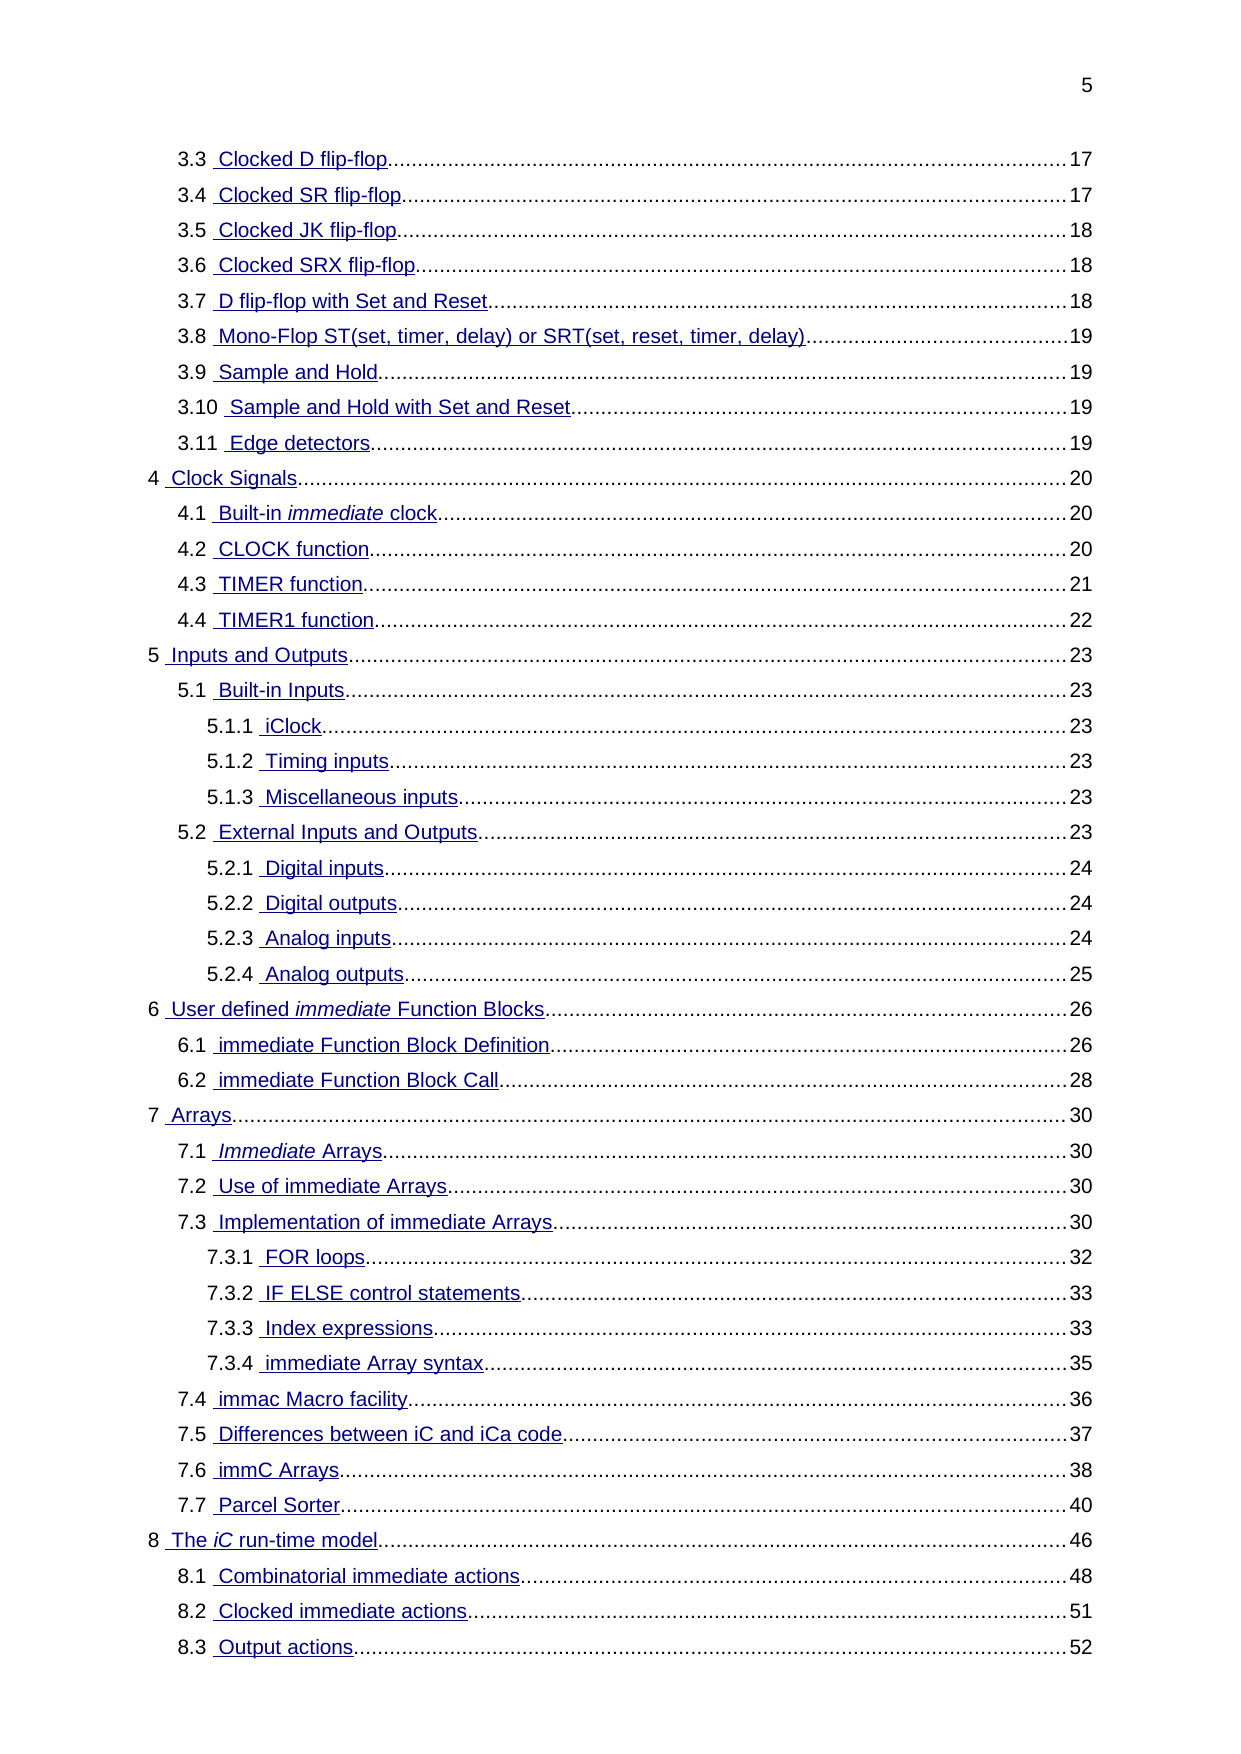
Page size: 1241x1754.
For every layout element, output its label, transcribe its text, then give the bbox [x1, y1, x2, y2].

text 3.7 D flip-flop with Set and Reset 18 [177, 289, 1092, 313]
text 5.2.1 Digital inputs 24 [207, 856, 1092, 880]
text 7.7 Parcel Sorter 40 [177, 1493, 1092, 1517]
text 3.10 Sample and Hold with Set and Reset 19 [177, 396, 1092, 419]
text 7.5 Differences between iC and iCa code 37 [177, 1423, 1092, 1446]
text 5.1.2 Timing inputs 23 [207, 750, 1092, 773]
text 3.5 Clocked JK flip-flop 18 [177, 218, 1092, 242]
text 7.6 immC Arrays 38 [177, 1458, 1092, 1482]
text 7.4 immac Macro facility 36 [177, 1387, 1092, 1411]
text 8.2 Clocked immediate actions 51 [177, 1600, 1092, 1623]
text 4 Clock Signals 20 [148, 466, 1092, 490]
text 4.1 Built-in immediate clock 20 [177, 502, 1092, 526]
text 7.3 Implementation of immediate Arrays 30 [177, 1210, 1092, 1234]
text 4.4 TIMER1 function 22 [177, 608, 1092, 632]
text 7.2 Use of immediate Arrays 30 [177, 1175, 1092, 1198]
text 5.1 Built-in Inputs 23 [177, 679, 1092, 703]
text 3.8 Mono-Flop ST(set, timer, delay) or SRT(set, reset, timer, delay) 19 [177, 325, 1092, 348]
text 7 Arrays 30 [148, 1104, 1092, 1128]
text 8.3 Output actions 52 [177, 1635, 1092, 1659]
text 7.3.2 IF ELSE control statements 33 [207, 1281, 1092, 1305]
text 4.2 CLOCK function 20 [177, 537, 1092, 561]
text 6 User defined immediate Function Blocks 26 [148, 998, 1092, 1021]
text 5.2 External Inputs and Outputs 23 [177, 821, 1092, 844]
text 4.3 TIMER function 21 [177, 573, 1092, 596]
text 5.1.3 Miscellaneous inputs 23 [207, 785, 1092, 809]
text 7.3.4 immediate Array syntax 35 [207, 1352, 1092, 1376]
text 5.2.3 Analog inputs 24 [207, 927, 1092, 951]
text 6.2 immediate Function Block Call 28 [177, 1068, 1092, 1092]
text 7.3.3 Index expressions 33 [207, 1316, 1092, 1340]
text 5 Inputs and Outputs 23 [148, 643, 1092, 667]
text 5.2.4 Analog outputs 25 [207, 962, 1092, 986]
text 5.2.2 Digital outputs 24 [207, 891, 1092, 915]
text 8 The iC run-time model 46 [148, 1529, 1092, 1553]
text 3.9 Sample and Hold 19 [177, 360, 1092, 384]
text 3.4 Clocked SR flip-flop 17 [177, 183, 1092, 207]
text 7.1 Immediate Arrays 30 [177, 1139, 1092, 1163]
text 5.1.1 iClock 23 [207, 714, 1092, 738]
text 7.3.1 FOR loops 32 [207, 1246, 1092, 1269]
text 3.6 Clocked SRX flip-flop 18 [177, 254, 1092, 278]
text 6.1 immediate Function Block Definition 26 [177, 1033, 1092, 1057]
text 3.11 Edge detectors 19 [177, 431, 1092, 455]
text 8.1 Combinatorial immediate actions 48 [177, 1564, 1092, 1588]
text 3.3 Clocked D flip-flop 17 [177, 148, 1092, 171]
